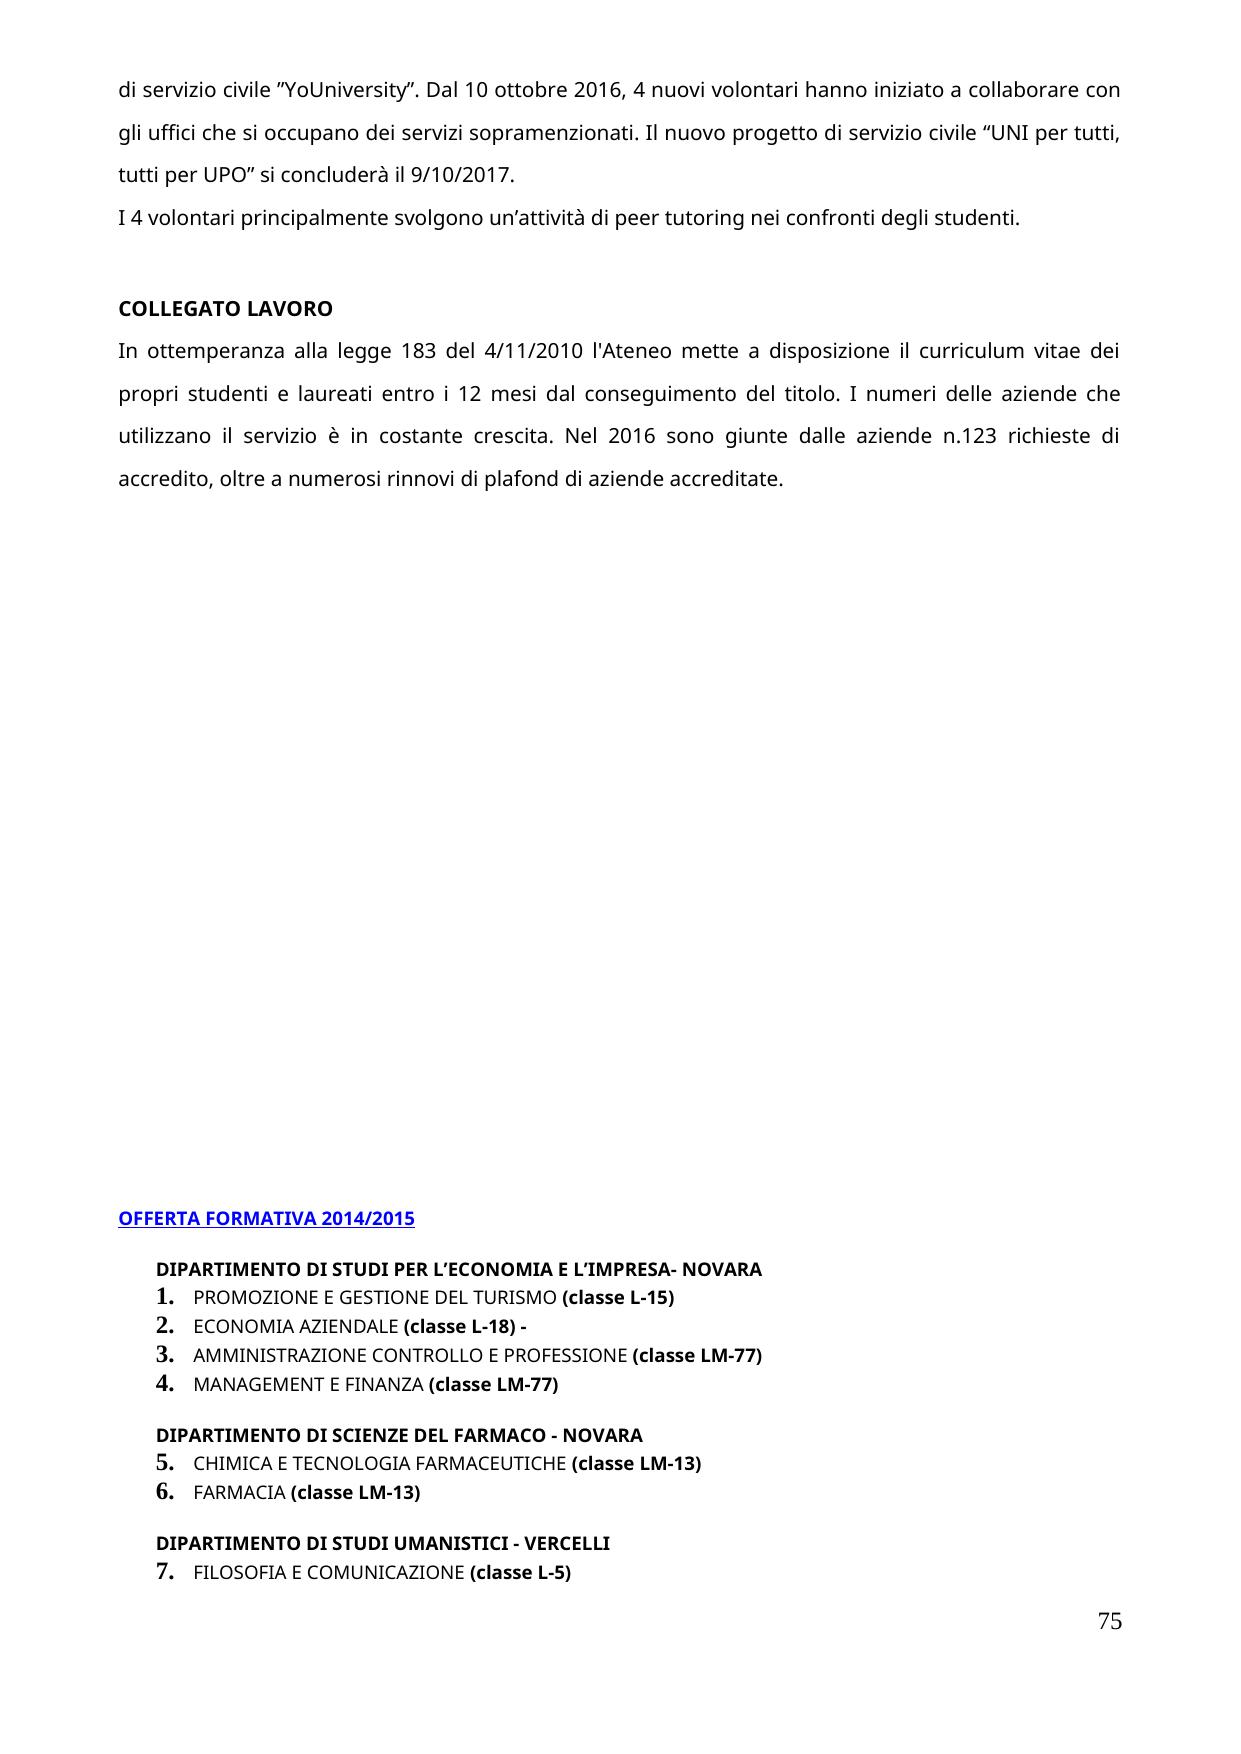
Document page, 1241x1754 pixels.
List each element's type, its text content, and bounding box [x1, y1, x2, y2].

text di servizio civile ”YoUniversity”. Dal 10 ottobre 2016, 4 nuovi volontari hanno iniziato a collaborare con gli uffici che si occupano dei servizi sopramenzionati. Il nuovo progetto di servizio civile “UNI per tutti, tutti per UPO” si concluderà il 9/10/2017. [118, 75, 1122, 189]
list PROMOZIONE E GESTIONE DEL TURISMO (classe L-15) [156, 1281, 1122, 1310]
text DIPARTIMENTO DI STUDI PER L’ECONOMIA E L’IMPRESA- NOVARA [156, 1256, 1122, 1281]
list management e Finanza (classe LM-77) [156, 1368, 1122, 1396]
text In ottemperanza alla legge 183 del 4/11/2010 l'Ateneo mette a disposizione il curriculum vitae dei propri studenti e laureati entro i 12 mesi dal conseguimento del titolo. I numeri delle aziende che utilizzano il servizio è in costante crescita. Nel 2016 sono giunte dalle aziende n.123 richieste di accredito, oltre a numerosi rinnovi di plafond di aziende accreditate. [118, 336, 1122, 493]
list Amministrazione controllo e professione (classe LM-77) [156, 1339, 1122, 1368]
list Filosofia e Comunicazione (classe L-5) [156, 1556, 1122, 1585]
list Farmacia (classe LM-13) [156, 1476, 1122, 1505]
list ECONOMIA AZIENDALE (classe L-18) - [156, 1310, 1122, 1339]
text DIPARTIMENTO DI SCIENZE DEL FARMACO - NOVARA [156, 1422, 1122, 1447]
text DIPARTIMENTO DI STUDI UMANISTICI - VERCELLI [156, 1530, 1122, 1556]
text COLLEGATO LAVORO [118, 294, 1122, 322]
text I 4 volontari principalmente svolgono un’attività di peer tutoring nei confronti degli studenti. [118, 203, 1122, 231]
list Chimica e tecnologia farmaceutiche (classe LM-13) [156, 1447, 1122, 1476]
text OFFERTA FORMATIVA 2014/2015 [118, 1205, 1122, 1230]
